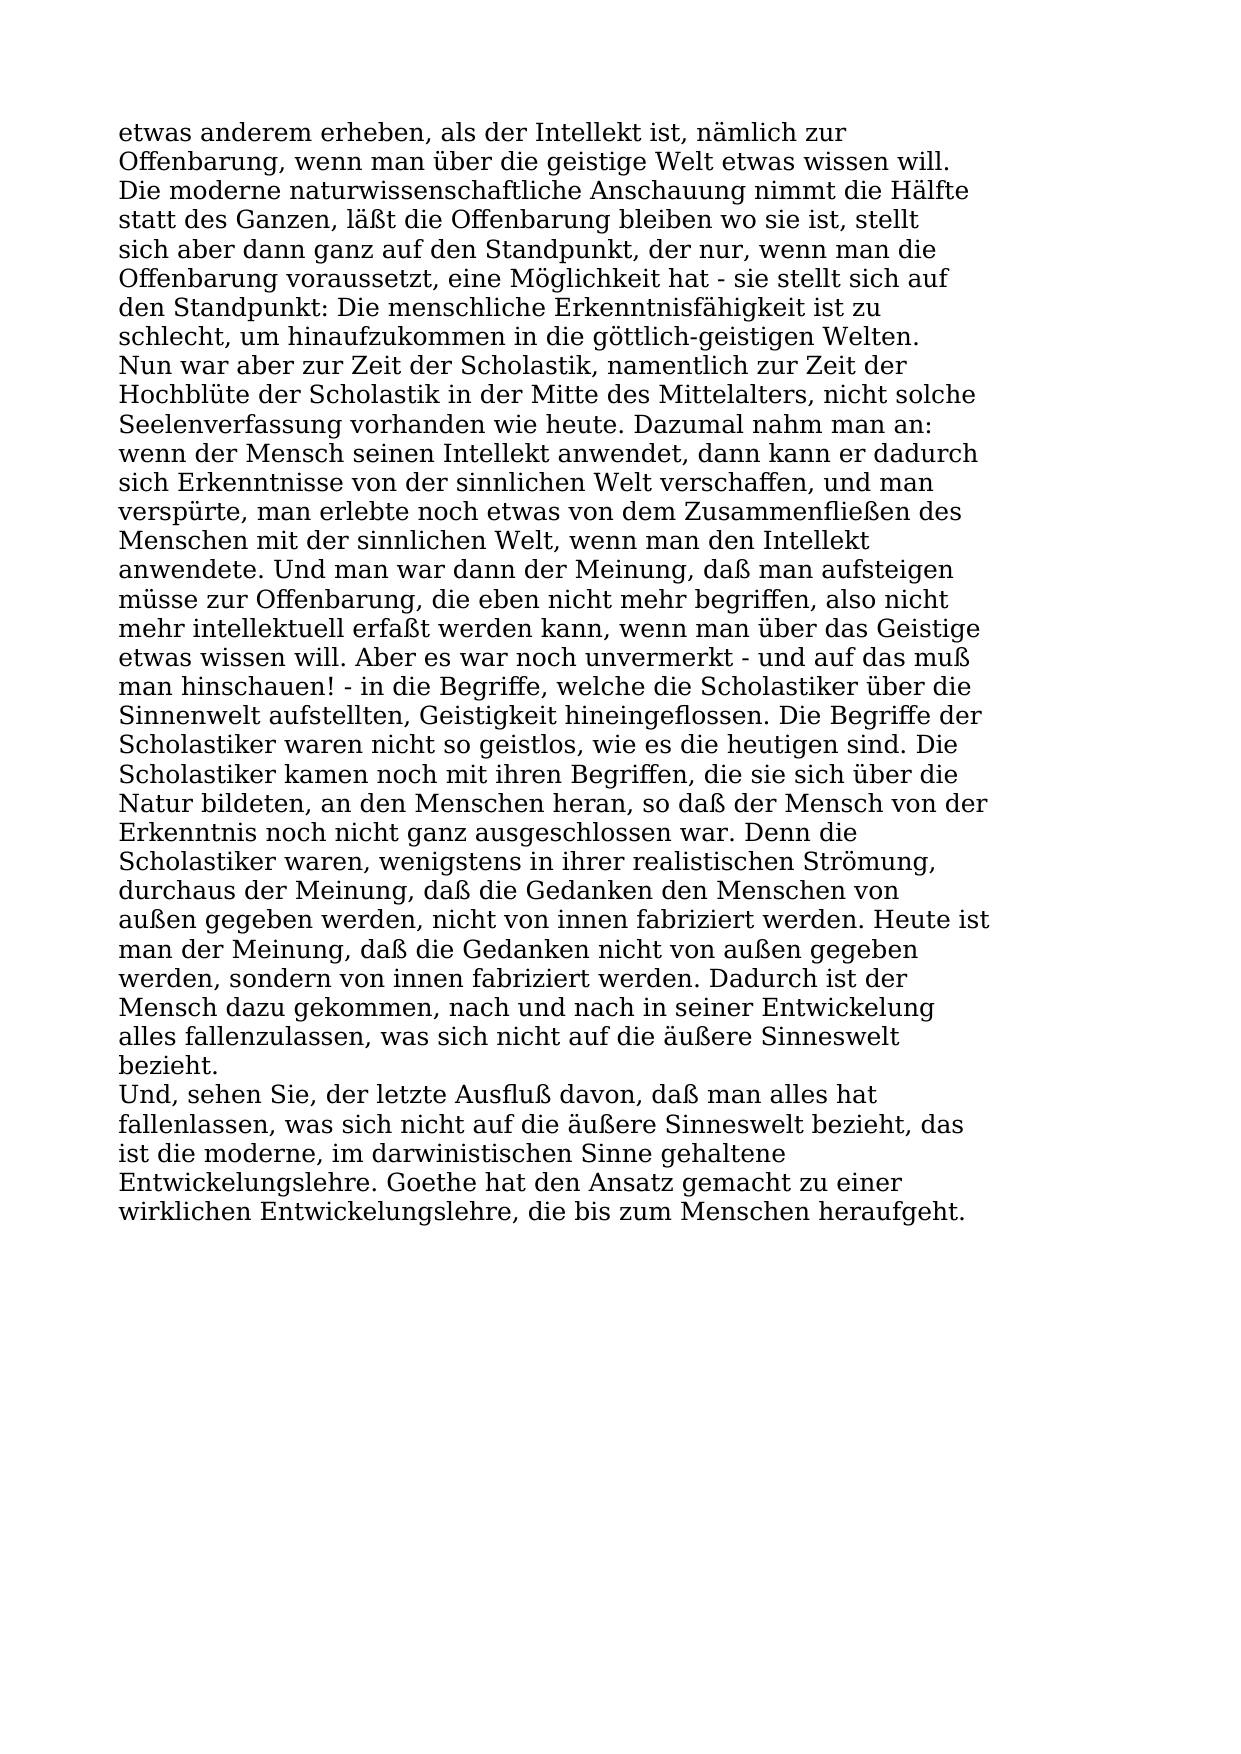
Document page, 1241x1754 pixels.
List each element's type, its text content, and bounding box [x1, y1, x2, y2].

text Die moderne naturwissenschaftliche Anschauung nimmt die Hälfte [118, 176, 1122, 206]
text Scholastiker waren, wenigstens in ihrer realistischen Strömung, [118, 847, 1122, 876]
text Seelenverfassung vorhanden wie heute. Dazumal nahm man an: [118, 410, 1122, 439]
text müsse zur Offenbarung, die eben nicht mehr begriffen, also nicht [118, 585, 1122, 614]
text Menschen mit der sinnlichen Welt, wenn man den Intellekt [118, 526, 1122, 556]
text Hochblüte der Scholastik in der Mitte des Mittelalters, nicht solche [118, 381, 1122, 410]
text ist die moderne, im darwinistischen Sinne gehaltene [118, 1139, 1122, 1168]
text durchaus der Meinung, daß die Gedanken den Menschen von [118, 876, 1122, 906]
text sich Erkenntnisse von der sinnlichen Welt verschaffen, und man [118, 468, 1122, 497]
text statt des Ganzen, läßt die Offenbarung bleiben wo sie ist, stellt [118, 206, 1122, 235]
text alles fallenzulassen, was sich nicht auf die äußere Sinneswelt [118, 1022, 1122, 1051]
text den Standpunkt: Die menschliche Erkenntnisfähigkeit ist zu [118, 293, 1122, 322]
text etwas anderem erheben, als der Intellekt ist, nämlich zur [118, 118, 1122, 147]
text schlecht, um hinaufzukommen in die göttlich-geistigen Welten. [118, 322, 1122, 351]
text Mensch dazu gekommen, nach und nach in seiner Entwickelung [118, 993, 1122, 1022]
text Und, sehen Sie, der letzte Ausfluß davon, daß man alles hat [118, 1081, 1122, 1110]
text sich aber dann ganz auf den Standpunkt, der nur, wenn man die [118, 235, 1122, 264]
text fallenlassen, was sich nicht auf die äußere Sinneswelt bezieht, das [118, 1110, 1122, 1139]
text etwas wissen will. Aber es war noch unvermerkt - und auf das muß [118, 643, 1122, 672]
text man der Meinung, daß die Gedanken nicht von außen gegeben [118, 935, 1122, 964]
text außen gegeben werden, nicht von innen fabriziert werden. Heute ist [118, 906, 1122, 935]
text Scholastiker kamen noch mit ihren Begriffen, die sie sich über die [118, 760, 1122, 789]
text mehr intellektuell erfaßt werden kann, wenn man über das Geistige [118, 614, 1122, 643]
text Sinnenwelt aufstellten, Geistigkeit hineingeflossen. Die Begriffe der [118, 701, 1122, 731]
text werden, sondern von innen fabriziert werden. Dadurch ist der [118, 964, 1122, 993]
text man hinschauen! - in die Begriffe, welche die Scholastiker über die [118, 672, 1122, 701]
text wenn der Mensch seinen Intellekt anwendet, dann kann er dadurch [118, 439, 1122, 468]
text Nun war aber zur Zeit der Scholastik, namentlich zur Zeit der [118, 351, 1122, 381]
text anwendete. Und man war dann der Meinung, daß man aufsteigen [118, 556, 1122, 585]
text Erkenntnis noch nicht ganz ausgeschlossen war. Denn die [118, 818, 1122, 847]
text Scholastiker waren nicht so geistlos, wie es die heutigen sind. Die [118, 731, 1122, 760]
text Natur bildeten, an den Menschen heran, so daß der Mensch von der [118, 789, 1122, 818]
text Entwickelungslehre. Goethe hat den Ansatz gemacht zu einer [118, 1168, 1122, 1197]
text bezieht. [118, 1051, 1122, 1081]
text Offenbarung voraussetzt, eine Möglichkeit hat - sie stellt sich auf [118, 264, 1122, 293]
text wirklichen Entwickelungslehre, die bis zum Menschen heraufgeht. [118, 1197, 1122, 1226]
text verspürte, man erlebte noch etwas von dem Zusammenfließen des [118, 497, 1122, 526]
text Offenbarung, wenn man über die geistige Welt etwas wissen will. [118, 147, 1122, 176]
